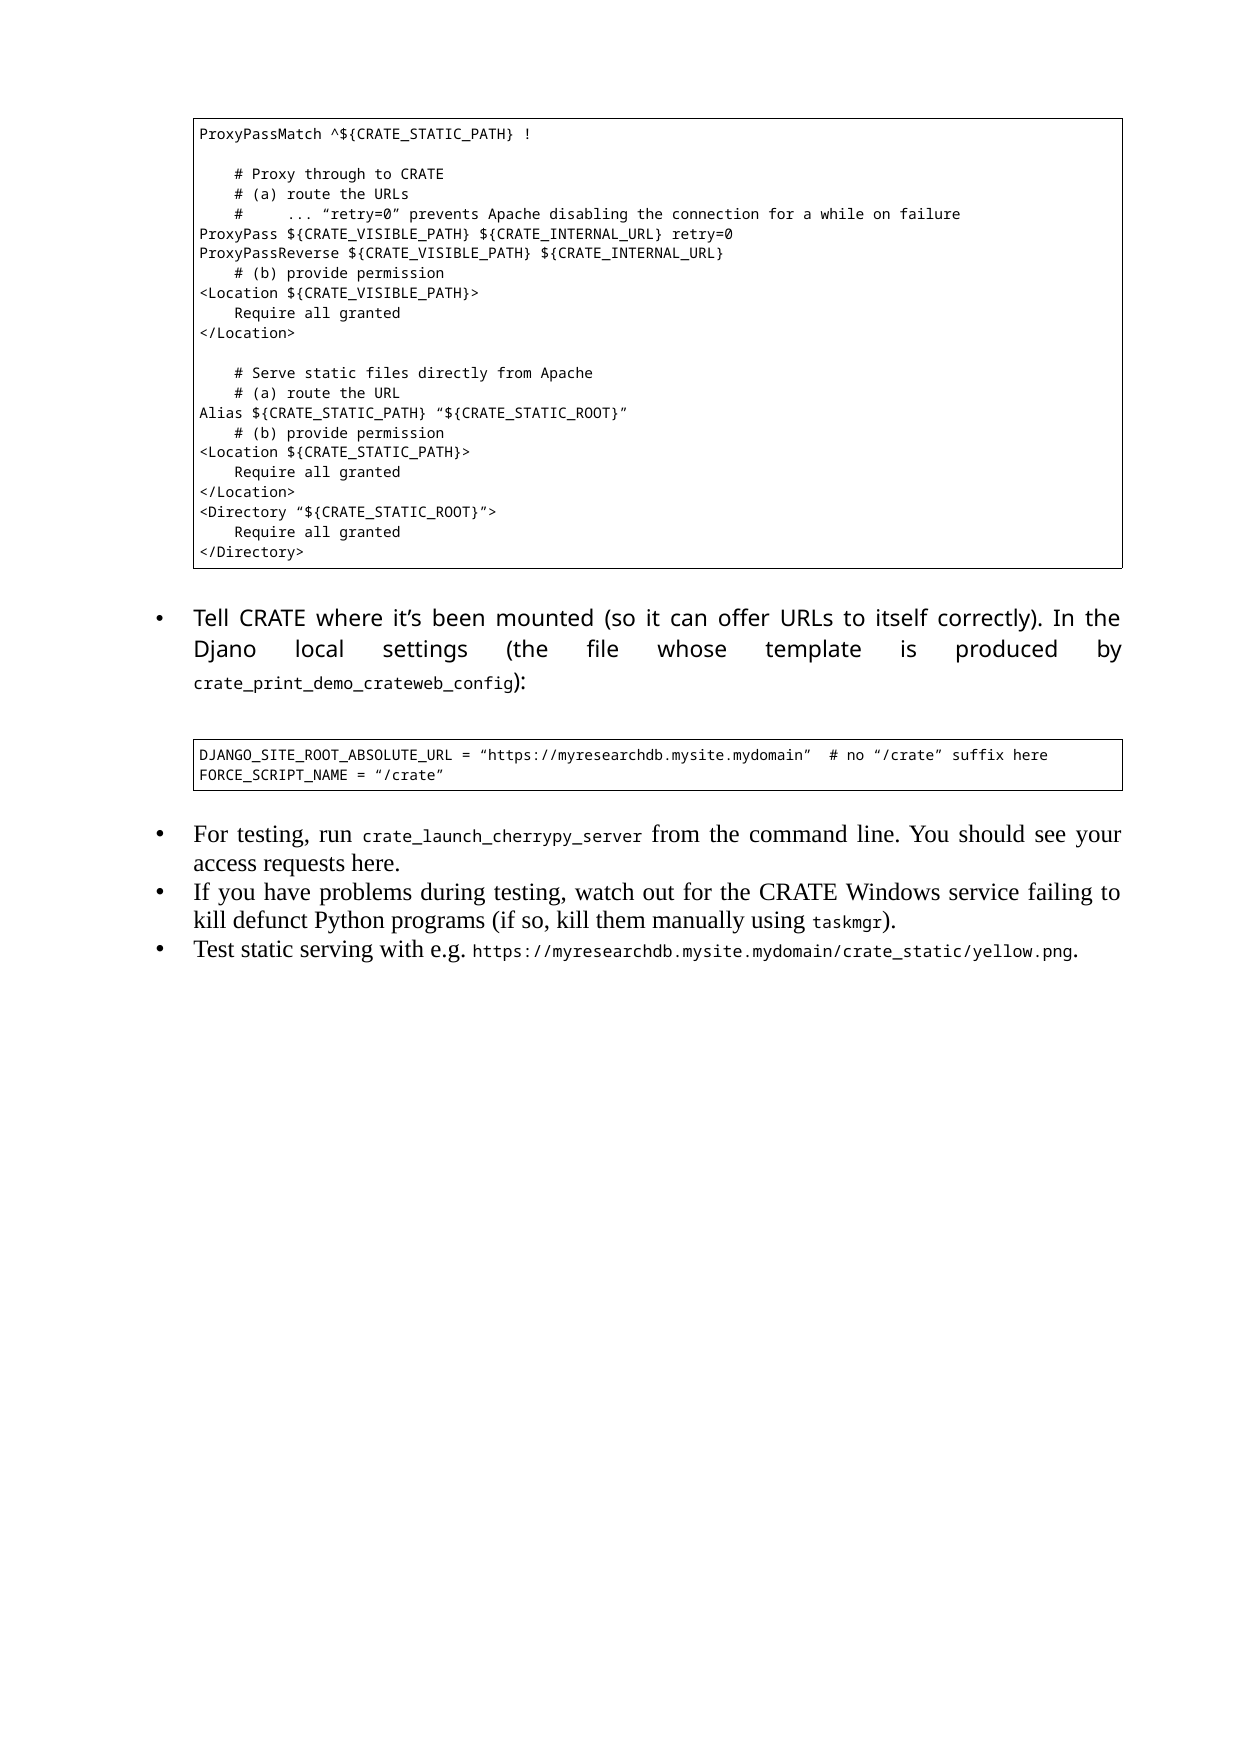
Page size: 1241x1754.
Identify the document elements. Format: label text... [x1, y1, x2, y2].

list Tell CRATE where it’s been mounted (so it can offer URLs to itself correctly). In the Djano local settings (the file whose template is produced by crate_print_demo_crateweb_config): [156, 602, 1122, 696]
list Test static serving with e.g. https://myresearchdb.mysite.mydomain/crate_static/yellow.png. [156, 934, 1122, 963]
table_header ProxyPassMatch ^${CRATE_STATIC_PATH} ! # Proxy through to CRATE # (a) route the URLs # ... “retry=0” prevents Apache disabling the connection for a while on failure ProxyPass ${CRATE_VISIBLE_PATH} ${CRATE_INTERNAL_URL} retry=0 ProxyPassReverse ${CRATE_VISIBLE_PATH} ${CRATE_INTERNAL_URL} # (b) provide permission <Location ${CRATE_VISIBLE_PATH}> Require all granted </Location> # Serve static files directly from Apache # (a) route the URL Alias ${CRATE_STATIC_PATH} “${CRATE_STATIC_ROOT}” # (b) provide permission <Location ${CRATE_STATIC_PATH}> Require all granted </Location> <Directory “${CRATE_STATIC_ROOT}”> Require all granted </Directory> [194, 119, 1122, 567]
table_header DJANGO_SITE_ROOT_ABSOLUTE_URL = “https://myresearchdb.mysite.mydomain” # no “/crate” suffix here FORCE_SCRIPT_NAME = “/crate” [194, 740, 1122, 790]
list If you have problems during testing, watch out for the CRATE Windows service failing to kill defunct Python programs (if so, kill them manually using taskmgr). [156, 877, 1122, 934]
list For testing, run crate_launch_cherrypy_server from the command line. You should see your access requests here. [156, 819, 1122, 877]
